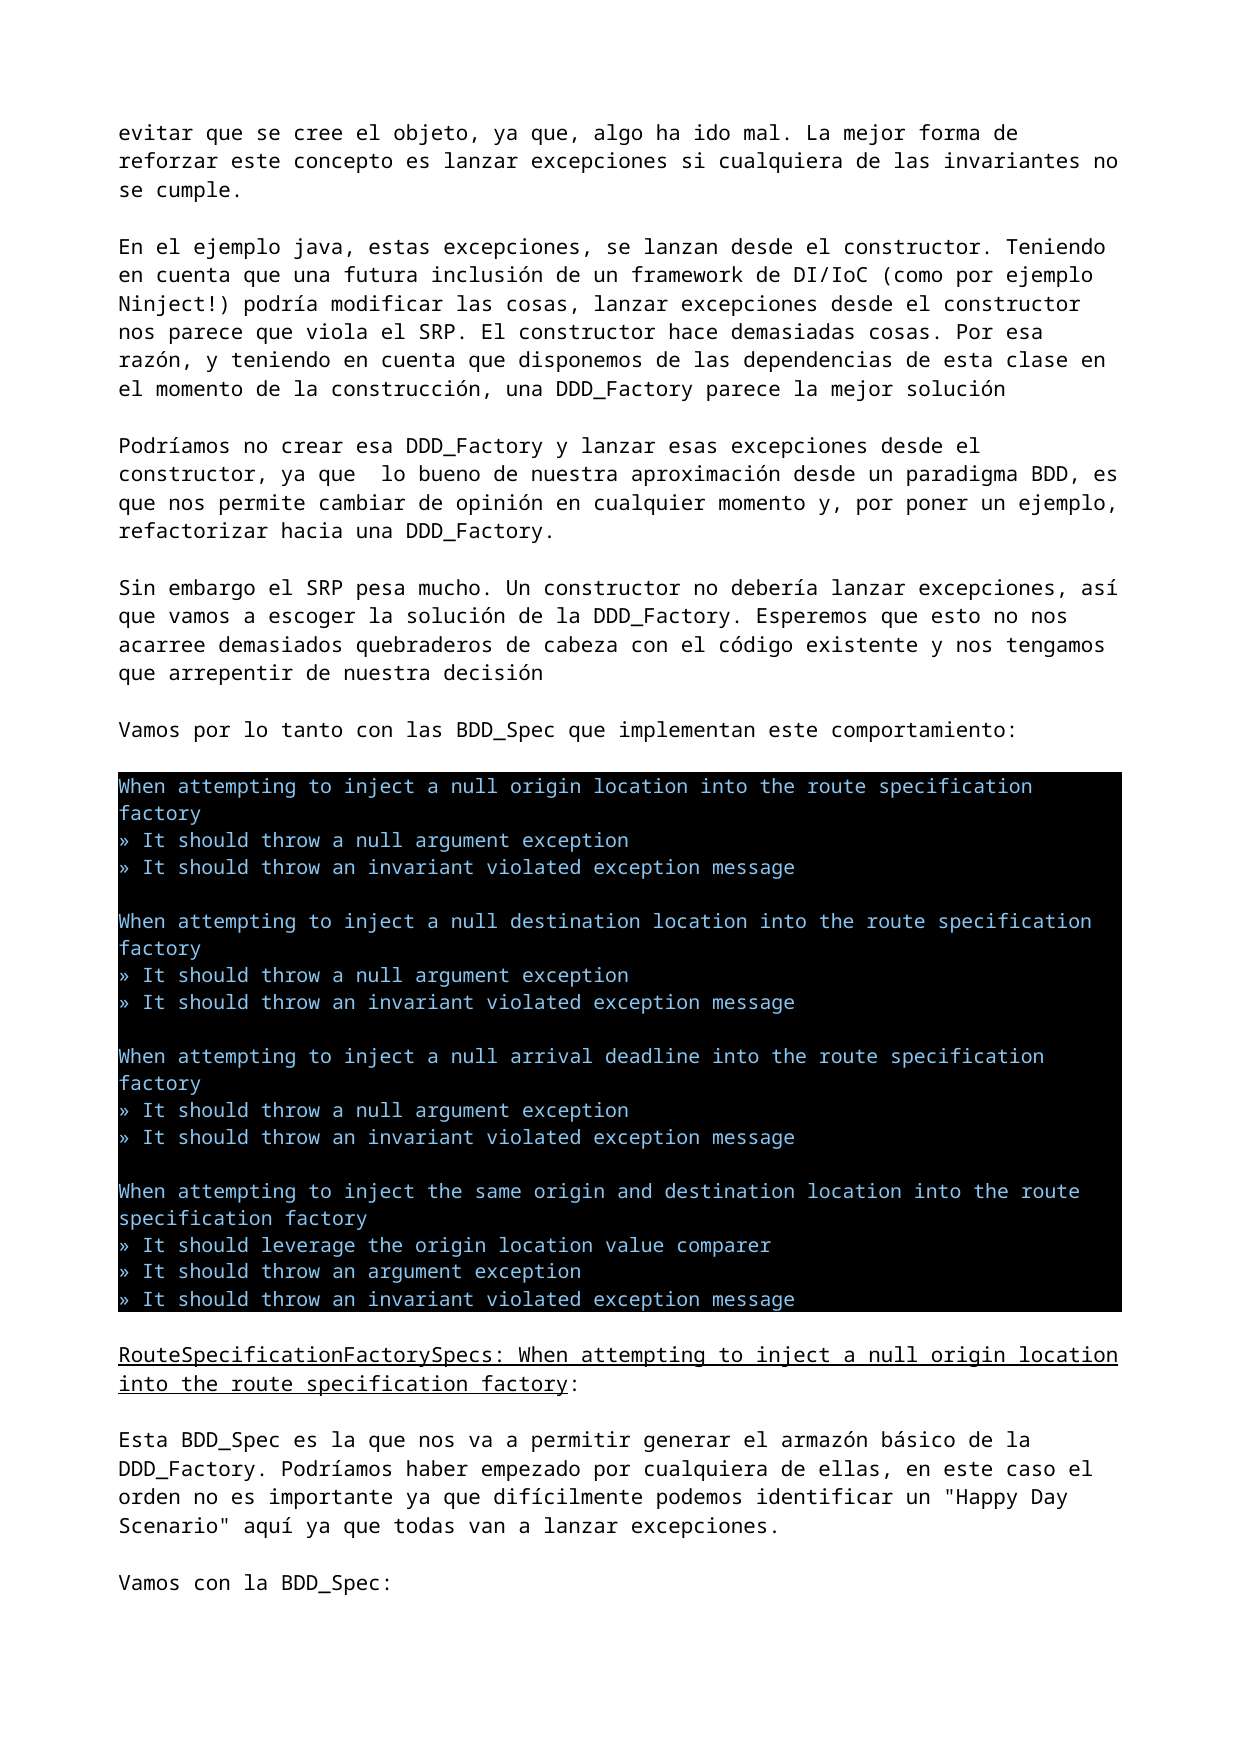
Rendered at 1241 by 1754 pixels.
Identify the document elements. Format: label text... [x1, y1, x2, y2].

text When attempting to inject the same origin and destination location into the route specification factory [118, 1177, 1122, 1231]
text » It should throw a null argument exception [118, 1096, 1122, 1123]
text RouteSpecificationFactorySpecs: When attempting to inject a null origin location into the route specification factory: [118, 1340, 1122, 1397]
text » It should throw an invariant violated exception message [118, 1285, 1122, 1312]
text Esta BDD_Spec es la que nos va a permitir generar el armazón básico de la DDD_Factory. Podríamos haber empezado por cualquiera de ellas, en este caso el orden no es importante ya que difícilmente podemos identificar un "Happy Day Scenario" aquí ya que todas van a lanzar excepciones. [118, 1426, 1122, 1539]
text » It should throw an invariant violated exception message [118, 988, 1122, 1015]
text En el ejemplo java, estas excepciones, se lanzan desde el constructor. Teniendo en cuenta que una futura inclusión de un framework de DI/IoC (como por ejemplo Ninject!) podría modificar las cosas, lanzar excepciones desde el constructor nos parece que viola el SRP. El constructor hace demasiadas cosas. Por esa razón, y teniendo en cuenta que disponemos de las dependencias de esta clase en el momento de la construcción, una DDD_Factory parece la mejor solución [118, 232, 1122, 402]
text Vamos por lo tanto con las BDD_Spec que implementan este comportamiento: [118, 715, 1122, 744]
text When attempting to inject a null destination location into the route specification factory [118, 907, 1122, 961]
text Vamos con la BDD_Spec: [118, 1568, 1122, 1596]
text Sin embargo el SRP pesa mucho. Un constructor no debería lanzar excepciones, así que vamos a escoger la solución de la DDD_Factory. Esperemos que esto no nos acarree demasiados quebraderos de cabeza con el código existente y nos tengamos que arrepentir de nuestra decisión [118, 573, 1122, 687]
text When attempting to inject a null arrival deadline into the route specification factory [118, 1042, 1122, 1096]
text When attempting to inject a null origin location into the route specification factory [118, 772, 1122, 826]
text » It should throw a null argument exception [118, 961, 1122, 988]
text evitar que se cree el objeto, ya que, algo ha ido mal. La mejor forma de reforzar este concepto es lanzar excepciones si cualquiera de las invariantes no se cumple. [118, 118, 1122, 203]
text » It should throw an invariant violated exception message [118, 1123, 1122, 1150]
text » It should throw an invariant violated exception message [118, 853, 1122, 880]
text Podríamos no crear esa DDD_Factory y lanzar esas excepciones desde el constructor, ya que lo bueno de nuestra aproximación desde un paradigma BDD, es que nos permite cambiar de opinión en cualquier momento y, por poner un ejemplo, refactorizar hacia una DDD_Factory. [118, 431, 1122, 545]
text » It should throw an argument exception [118, 1258, 1122, 1285]
text » It should throw a null argument exception [118, 826, 1122, 853]
text » It should leverage the origin location value comparer [118, 1231, 1122, 1258]
